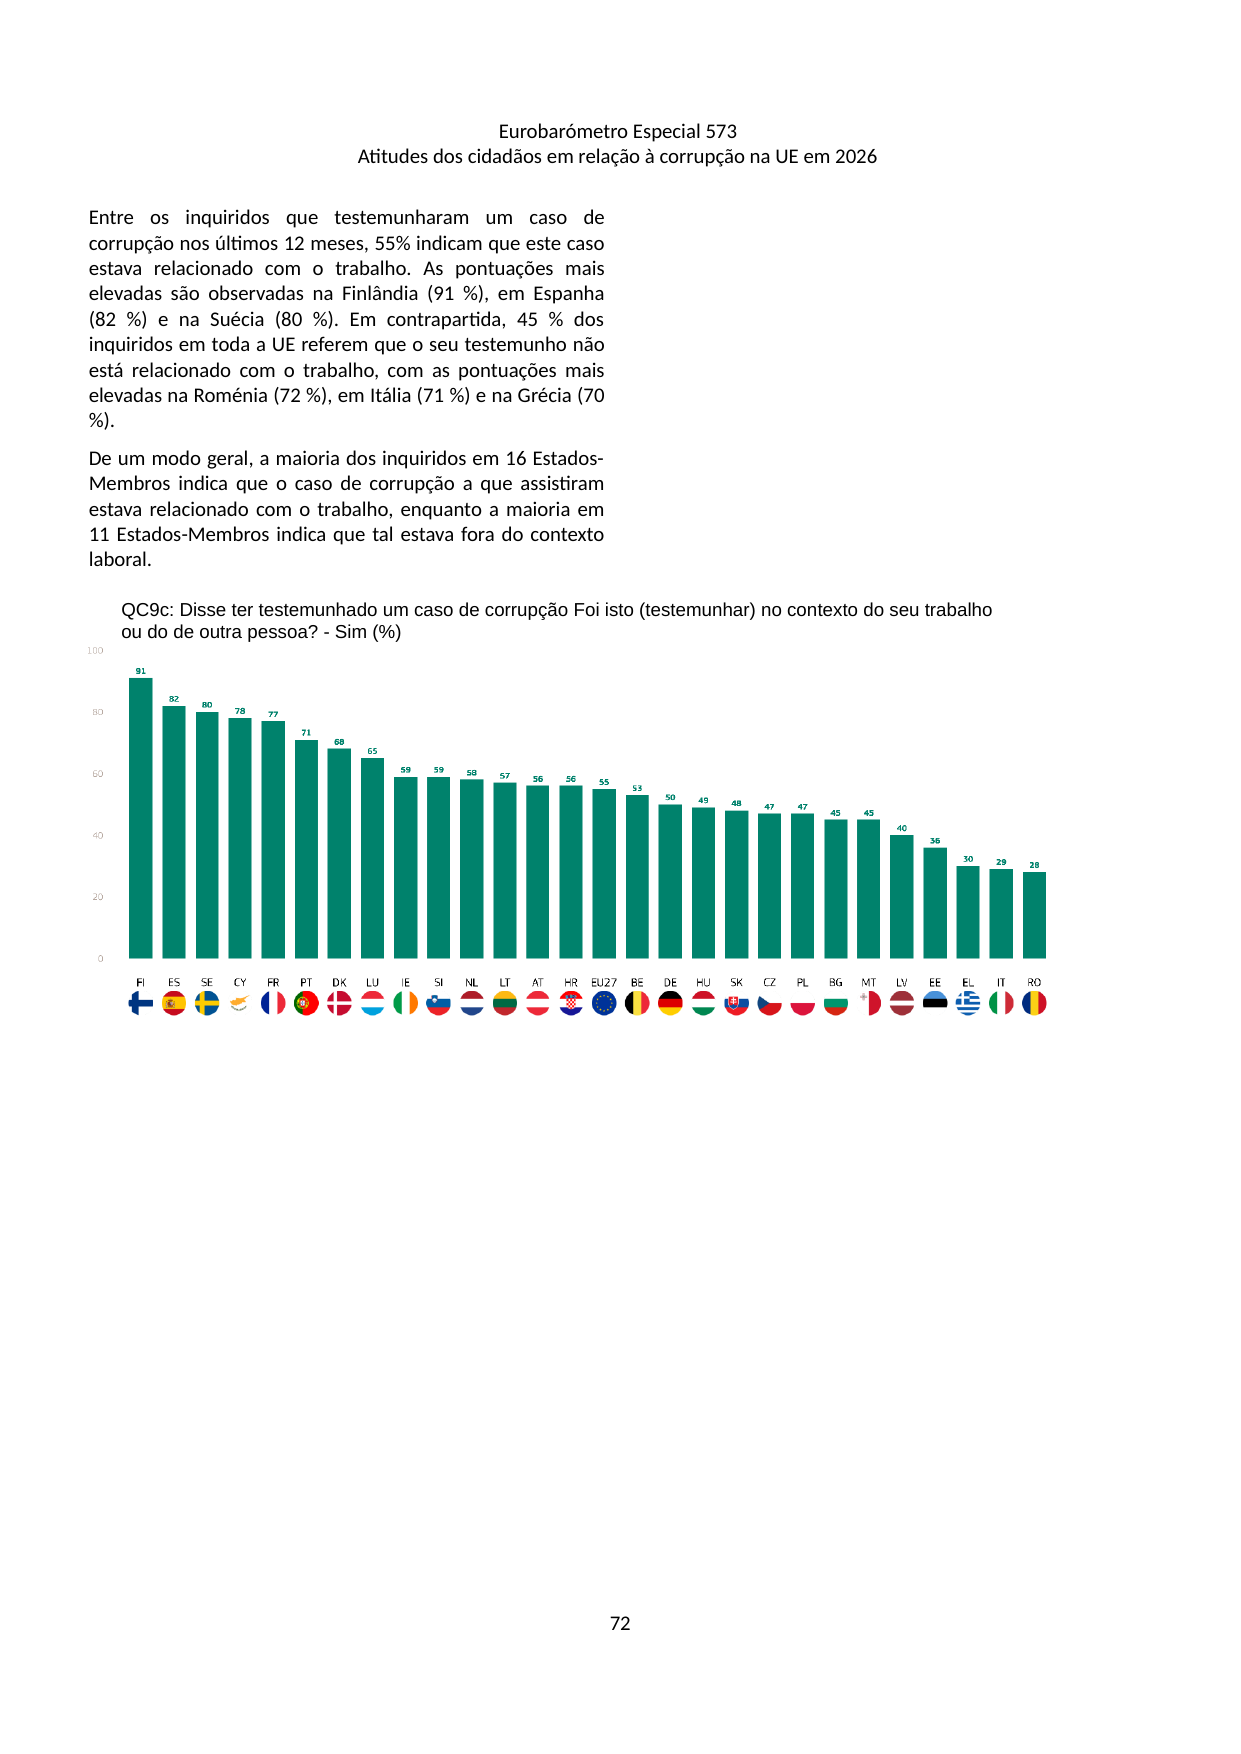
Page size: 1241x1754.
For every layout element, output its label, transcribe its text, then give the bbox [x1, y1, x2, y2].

text De um modo geral, a maioria dos inquiridos em 16 Estados-Membros indica que o caso de corrupção a que assistiram estava relacionado com o trabalho, enquanto a maioria em 11 Estados-Membros indica que tal estava fora do contexto laboral. [88, 445, 605, 572]
text Entre os inquiridos que testemunharam um caso de corrupção nos últimos 12 meses, 55% indicam que este caso estava relacionado com o trabalho. As pontuações mais elevadas são observadas na Finlândia (91 %), em Espanha (82 %) e na Suécia (80 %). Em contrapartida, 45 % dos inquiridos em toda a UE referem que o seu testemunho não está relacionado com o trabalho, com as pontuações mais elevadas na Roménia (72 %), em Itália (71 %) e na Grécia (70 %). [88, 204, 605, 433]
picture [88, 615, 1052, 1024]
